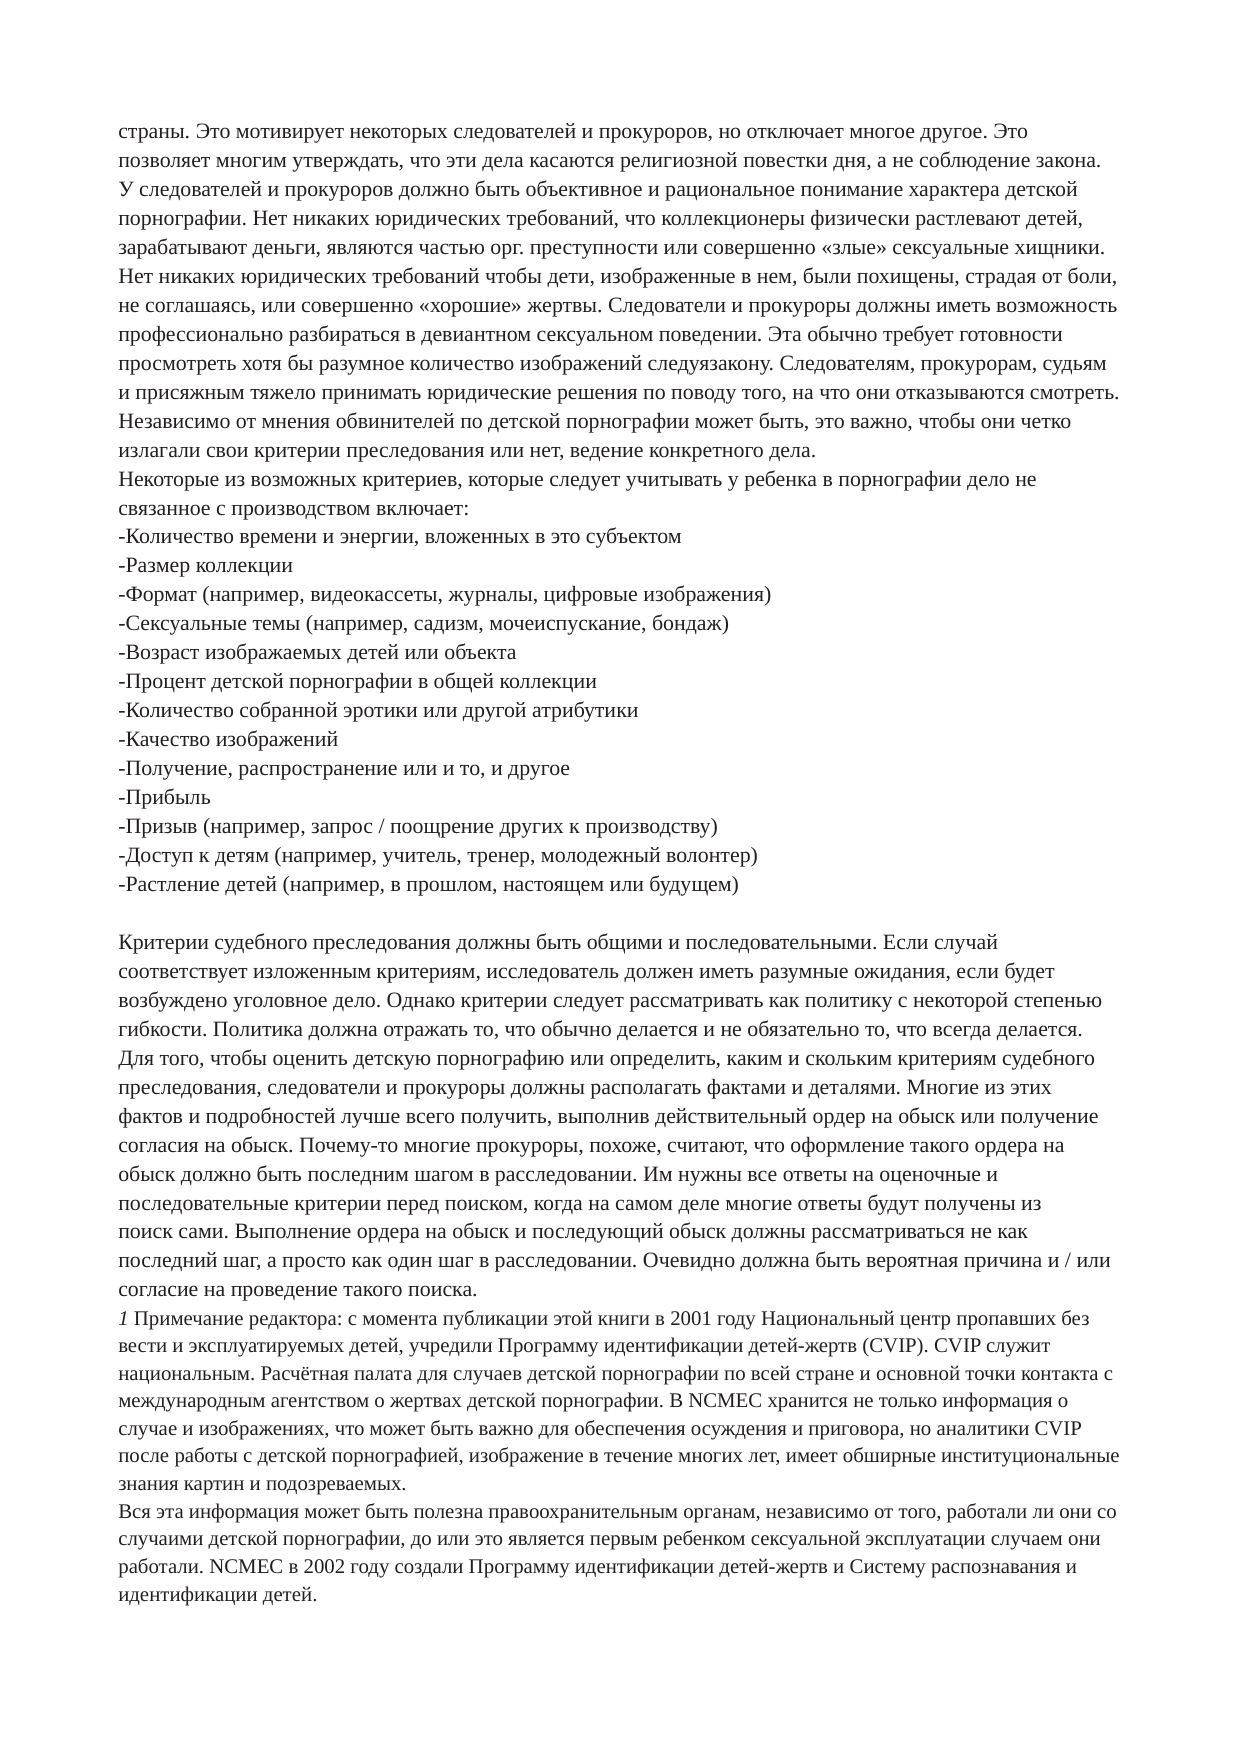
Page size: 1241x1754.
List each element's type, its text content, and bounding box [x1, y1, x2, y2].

text Критерии судебного преследования должны быть общими и последовательными. Если случай соответствует изложенным критериям, исследователь должен иметь разумные ожидания, если будет возбуждено уголовное дело. Однако критерии следует рассматривать как политику с некоторой степенью гибкости. Политика должна отражать то, что обычно делается и не обязательно то, что всегда делается. [118, 929, 1122, 1041]
text -Размер коллекции [118, 552, 1122, 578]
text Для того, чтобы оценить детскую порнографию или определить, каким и скольким критериям судебного преследования, следователи и прокуроры должны располагать фактами и деталями. Многие из этих фактов и подробностей лучше всего получить, выполнив действительный ордер на обыск или получение согласия на обыск. Почему-то многие прокуроры, похоже, считают, что оформление такого ордера на обыск должно быть последним шагом в расследовании. Им нужны все ответы на оценочные и последовательные критерии перед поиском, когда на самом деле многие ответы будут получены из [118, 1045, 1122, 1215]
text -Качество изображений [118, 726, 1122, 751]
text случаими детской порнографии, до или это является первым ребенком сексуальной эксплуатации случаем они работали. NCMEC в 2002 году создали Программу идентификации детей-жертв и Систему распознавания и идентификации детей. [118, 1526, 1122, 1606]
text профессионально разбираться в девиантном сексуальном поведении. Эта обычно требует готовности просмотреть хотя бы разумное количество изображений следуязакону. Следователям, прокурорам, судьям и присяжным тяжело принимать юридические решения по поводу того, на что они отказываются смотреть. [118, 321, 1122, 404]
text поиск сами. Выполнение ордера на обыск и последующий обыск должны рассматриваться не как последний шаг, а просто как один шаг в расследовании. Очевидно должна быть вероятная причина и / или согласие на проведение такого поиска. [118, 1218, 1122, 1302]
text -Растление детей (например, в прошлом, настоящем или будущем) [118, 871, 1122, 896]
text -Получение, распространение или и то, и другое [118, 755, 1122, 780]
text 1 Примечание редактора: с момента публикации этой книги в 2001 году Национальный центр пропавших без вести и эксплуатируемых детей, учредили Программу идентификации детей-жертв (CVIP). CVIP служит национальным. Расчётная палата для случаев детской порнографии по всей стране и основной точки контакта с международным агентством о жертвах детской порнографии. В NCMEC хранится не только информация о случае и изображениях, что может быть важно для обеспечения осуждения и приговора, но аналитики CVIP после работы с детской порнографией, изображение в течение многих лет, имеет обширные институциональные знания картин и подозреваемых. [118, 1305, 1122, 1495]
text Некоторые из возможных критериев, которые следует учитывать у ребенка в порнографии дело не связанное с производством включает: [118, 466, 1122, 520]
text страны. Это мотивирует некоторых следователей и прокуроров, но отключает многое другое. Это позволяет многим утверждать, что эти дела касаются религиозной повестки дня, а не соблюдение закона. [118, 118, 1122, 172]
text -Возраст изображаемых детей или объекта [118, 639, 1122, 664]
text -Количество времени и энергии, вложенных в это субъектом [118, 523, 1122, 549]
text -Сексуальные темы (например, садизм, мочеиспускание, бондаж) [118, 610, 1122, 636]
text -Прибыль [118, 784, 1122, 809]
text -Формат (например, видеокассеты, журналы, цифровые изображения) [118, 581, 1122, 607]
text -Процент детской порнографии в общей коллекции [118, 668, 1122, 693]
text -Доступ к детям (например, учитель, тренер, молодежный волонтер) [118, 842, 1122, 867]
text Независимо от мнения обвинителей по детской порнографии может быть, это важно, чтобы они четко излагали свои критерии преследования или нет, ведение конкретного дела. [118, 408, 1122, 462]
text -Количество собранной эротики или другой атрибутики [118, 697, 1122, 722]
text У следователей и прокуроров должно быть объективное и рациональное понимание характера детской порнографии. Нет никаких юридических требований, что коллекционеры физически растлевают детей, зарабатывают деньги, являются частью орг. преступности или совершенно «злые» сексуальные хищники. Нет никаких юридических требований чтобы дети, изображенные в нем, были похищены, страдая от боли, не соглашаясь, или совершенно «хорошие» жертвы. Следователи и прокуроры должны иметь возможность [118, 176, 1122, 317]
text -Призыв (например, запрос / поощрение других к производству) [118, 813, 1122, 838]
text Вся эта информация может быть полезна правоохранительным органам, независимо от того, работали ли они со [118, 1499, 1122, 1523]
